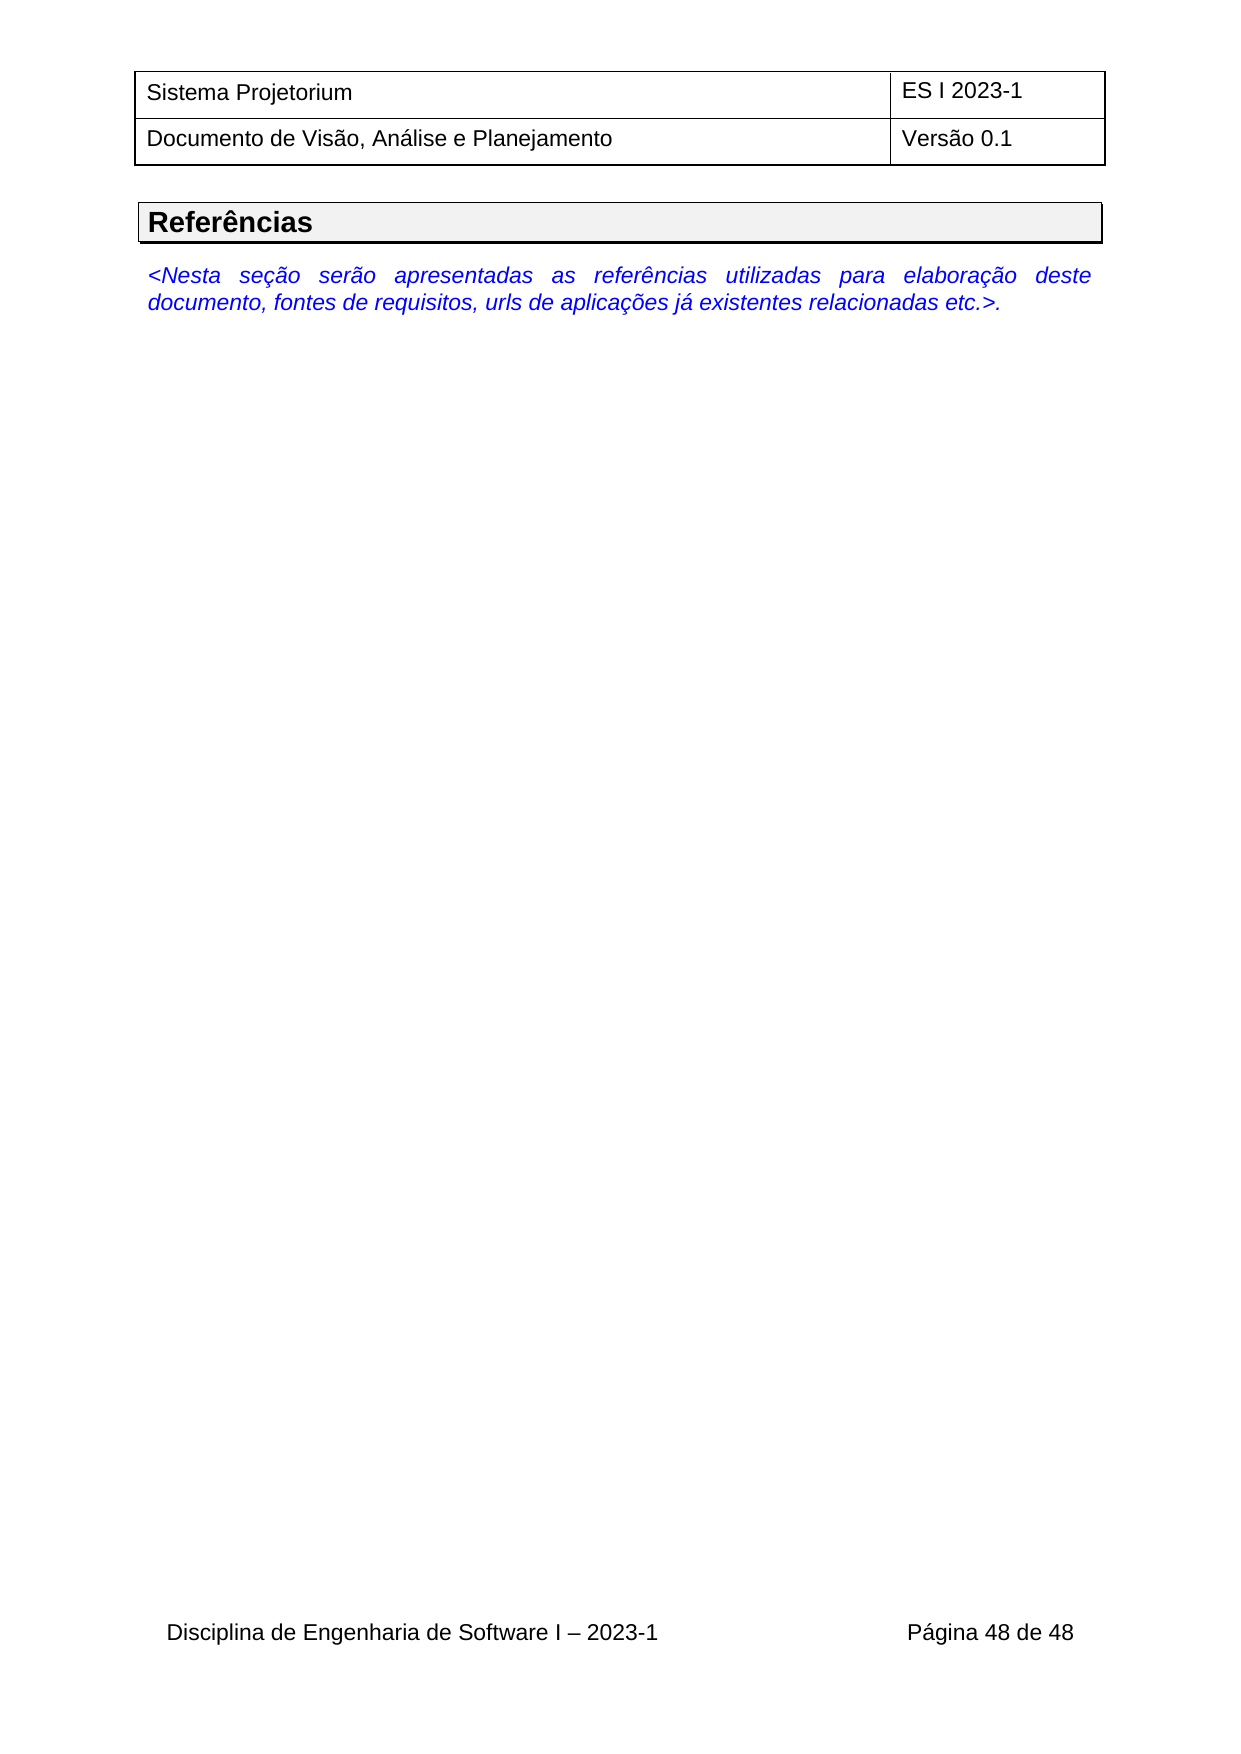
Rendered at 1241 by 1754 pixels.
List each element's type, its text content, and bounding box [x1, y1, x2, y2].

subtitle Referências [139, 203, 1101, 241]
text <Nesta seção serão apresentadas as referências utilizadas para elaboração deste documento, fontes de requisitos, urls de aplicações já existentes relacionadas etc.>. [148, 262, 1092, 315]
